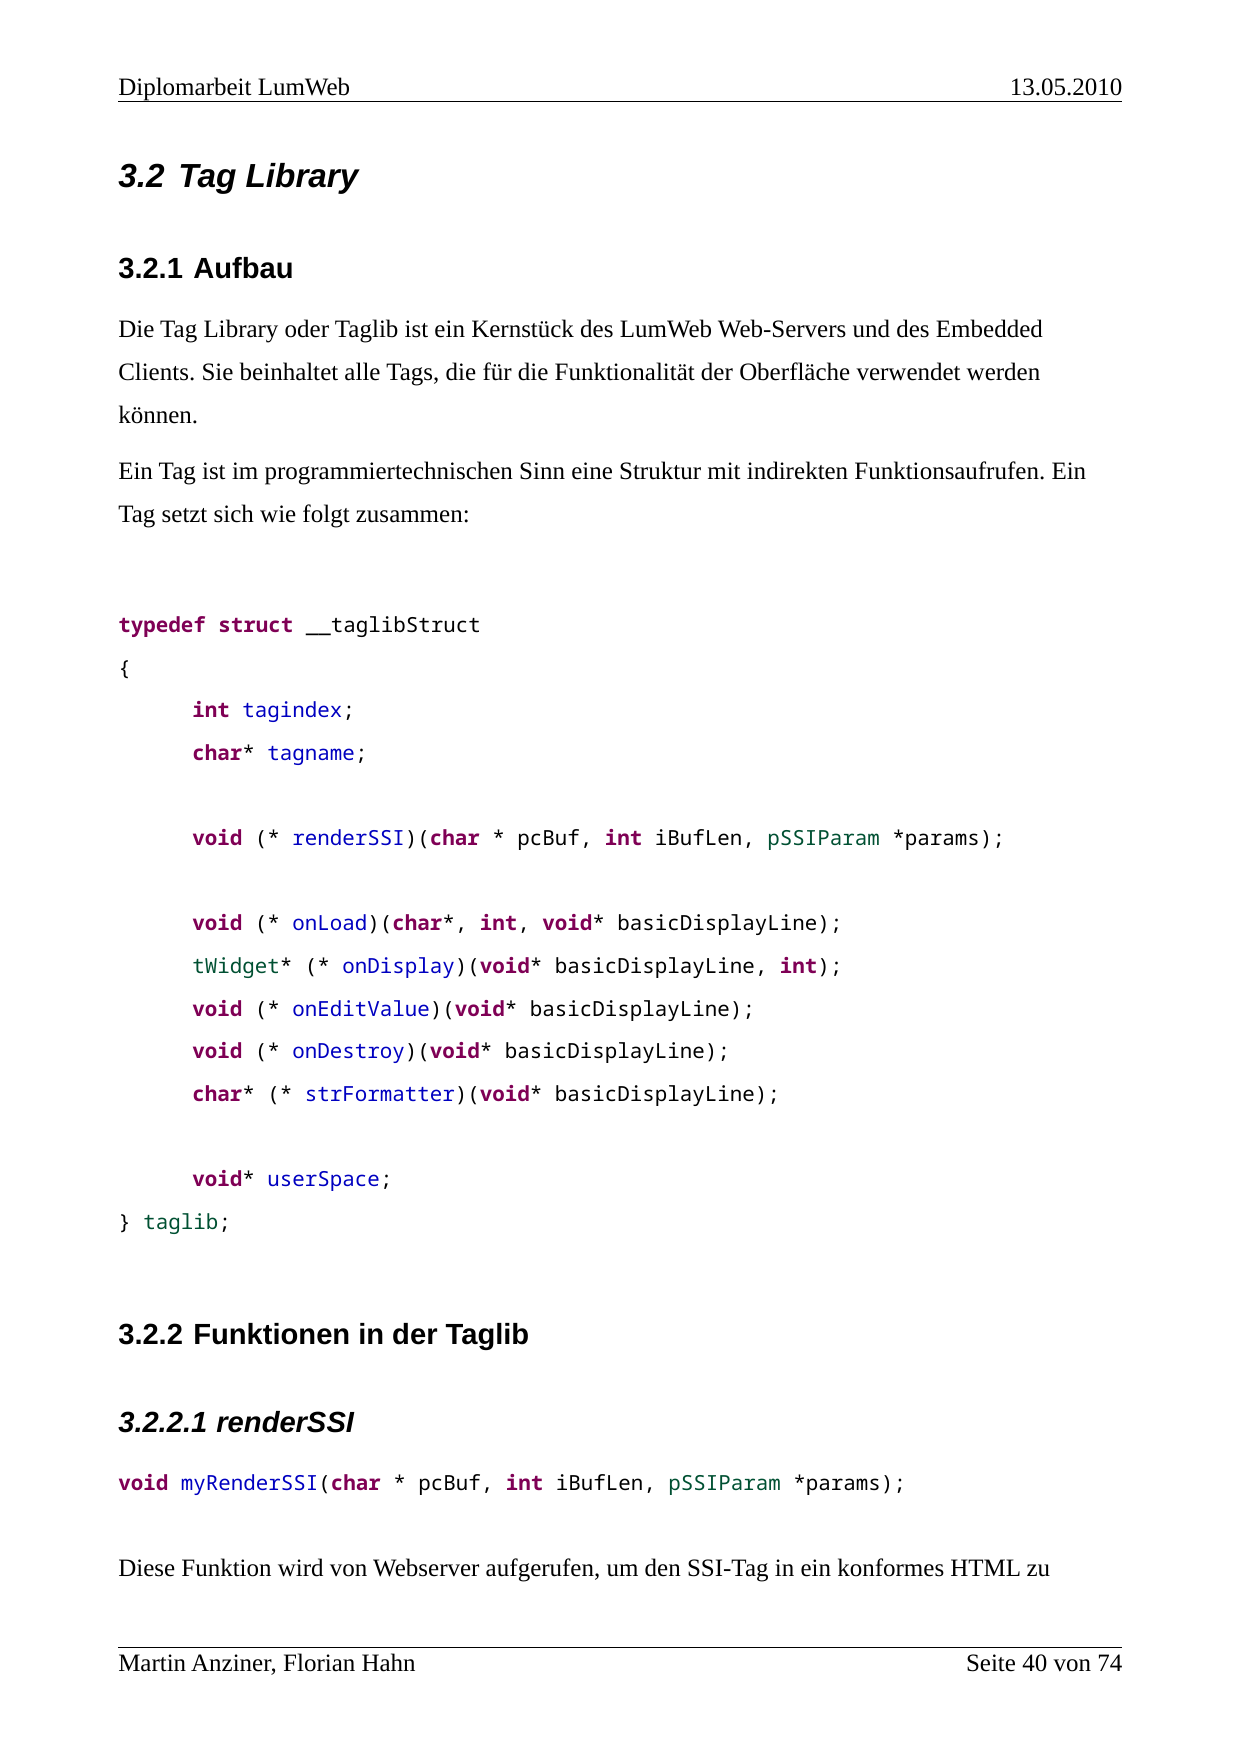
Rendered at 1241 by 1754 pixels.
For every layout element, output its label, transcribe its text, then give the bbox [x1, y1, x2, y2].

text { [118, 653, 1122, 681]
text char* tagname; [118, 738, 1122, 767]
text void (* onEditValue)(void* basicDisplayLine); [118, 994, 1122, 1022]
text void (* onLoad)(char*, int, void* basicDisplayLine); [118, 908, 1122, 937]
subtitle Tag Library [118, 156, 1122, 194]
subtitle Aufbau [118, 251, 1122, 285]
text Ein Tag ist im programmiertechnischen Sinn eine Struktur mit indirekten Funktionsaufrufen. Ein Tag setzt sich wie folgt zusammen: [118, 456, 1122, 528]
text tWidget* (* onDisplay)(void* basicDisplayLine, int); [118, 951, 1122, 979]
subtitle Funktionen in der Taglib [118, 1317, 1122, 1351]
text void (* onDestroy)(void* basicDisplayLine); [118, 1036, 1122, 1065]
text Diese Funktion wird von Webserver aufgerufen, um den SSI-Tag in ein konformes HTML zu [118, 1553, 1122, 1582]
text void (* renderSSI)(char * pcBuf, int iBufLen, pSSIParam *params); [118, 823, 1122, 852]
text } taglib; [118, 1207, 1122, 1235]
text int tagindex; [118, 696, 1122, 724]
text void myRenderSSI(char * pcBuf, int iBufLen, pSSIParam *params); [118, 1468, 1122, 1496]
subtitle renderSSI [118, 1405, 1122, 1438]
text char* (* strFormatter)(void* basicDisplayLine); [118, 1079, 1122, 1107]
text void* userSpace; [118, 1164, 1122, 1193]
text Die Tag Library oder Taglib ist ein Kernstück des LumWeb Web-Servers und des Embedded Clients. Sie beinhaltet alle Tags, die für die Funktionalität der Oberfläche verwendet werden können. [118, 314, 1122, 429]
text typedef struct __taglibStruct [118, 610, 1122, 639]
